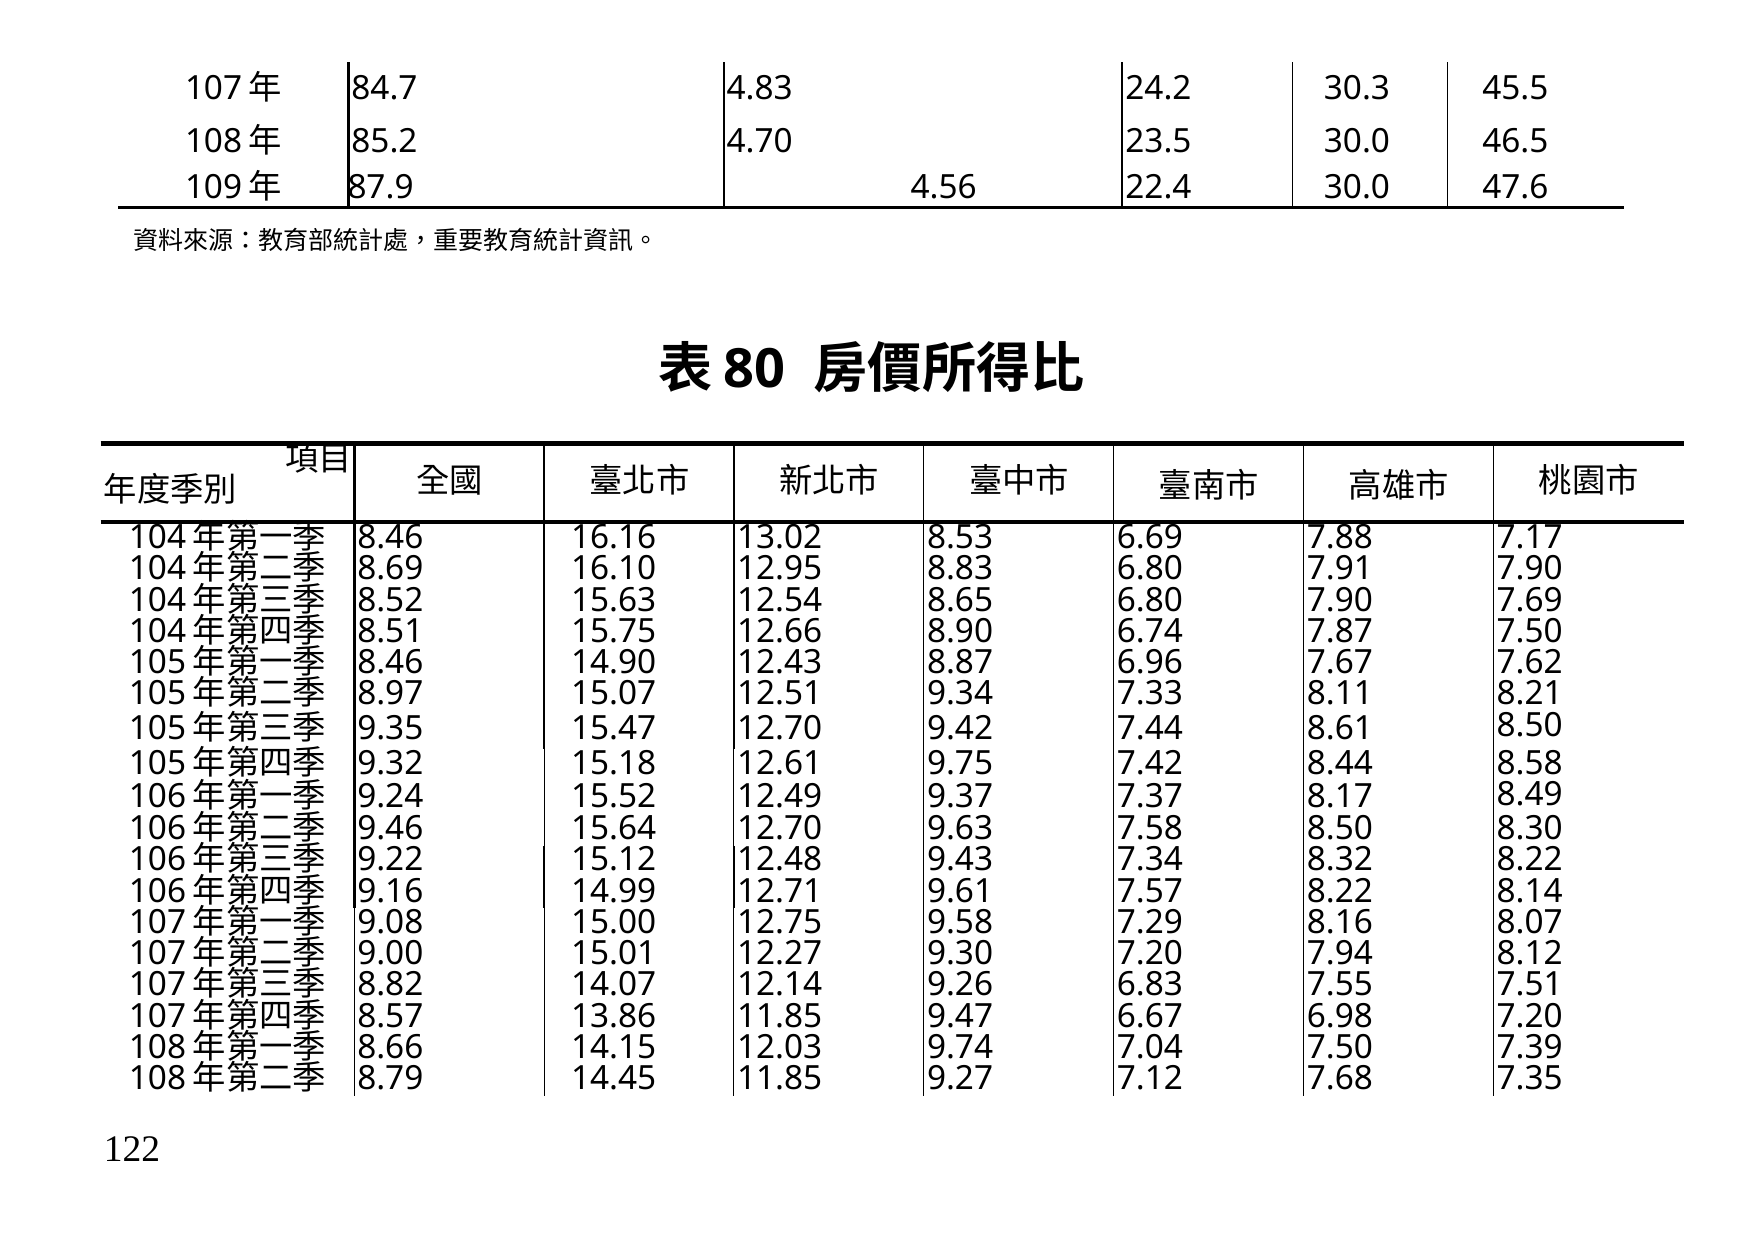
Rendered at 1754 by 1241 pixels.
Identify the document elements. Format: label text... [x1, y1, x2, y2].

table_cell 8.17 [1304, 781, 1493, 814]
table_cell 16.16 16.10 15.63 [545, 524, 733, 617]
table_cell 9.08 9.00 [355, 908, 544, 971]
table_cell 107年 [118, 62, 347, 115]
table_cell 12.43 [735, 649, 923, 680]
text 資料來源：教育部統計處，重要教育統計資訊。 [133, 220, 1554, 256]
table_cell 7.35 [1494, 1065, 1683, 1096]
table_cell 8.61 [1304, 711, 1493, 749]
table_cell 8.50 [1304, 815, 1493, 846]
table_cell 8.44 [1304, 749, 1493, 781]
table_cell 8.16 7.94 [1304, 908, 1493, 971]
table_cell 22.4 [1123, 168, 1292, 206]
table_cell 6.98 [1304, 1002, 1493, 1033]
table_cell 105年第二季 [101, 680, 353, 711]
table_cell 85.2 [350, 115, 723, 168]
table_header 臺南市 [1114, 446, 1303, 520]
table_cell 6.67 [1114, 1002, 1303, 1033]
table_cell 30.3 [1293, 62, 1447, 115]
table_cell 9.26 [924, 971, 1113, 1002]
table_cell 105年第一季 [101, 649, 353, 680]
table_cell 11.85 [734, 1065, 923, 1096]
table_cell 106年第二季 [101, 815, 353, 846]
table_cell 12.14 [734, 971, 923, 1002]
table_cell 23.5 [1123, 115, 1292, 168]
table_header 項目 年度季別 [101, 446, 353, 520]
table_cell 105年第四季 [101, 749, 353, 781]
table_cell 7.55 [1304, 971, 1493, 1002]
table_cell 107年第四季 [101, 1002, 354, 1033]
table_cell 104年第四季 [101, 617, 353, 648]
table_cell 9.34 [924, 680, 1113, 711]
table_cell 9.46 [356, 815, 544, 846]
table_cell 12.70 [734, 815, 923, 846]
table_cell 46.5 [1448, 115, 1624, 168]
table_cell 15.47 [545, 711, 733, 749]
table_cell 30.0 [1293, 168, 1447, 206]
table_cell 8.90 [924, 617, 1113, 648]
table_cell 7.34 7.57 [1114, 846, 1303, 908]
table_cell 8.66 [355, 1033, 544, 1064]
table_cell 15.75 [545, 617, 733, 648]
table_cell 9.63 [924, 815, 1113, 846]
table_cell 6.74 [1114, 617, 1303, 648]
table_cell 7.50 [1304, 1033, 1493, 1064]
table_cell 4.83 [725, 62, 1121, 115]
table_cell 12.51 [735, 680, 923, 711]
table_cell 8.21 [1494, 680, 1683, 711]
table_cell 7.29 7.20 [1114, 908, 1303, 971]
table_cell 7.68 [1304, 1065, 1493, 1096]
table_header 臺北市 [545, 446, 733, 520]
table_cell 8.97 [356, 680, 543, 711]
table_cell 8.50 [1494, 711, 1683, 749]
table_cell 7.51 [1494, 971, 1683, 1002]
table_cell 12.03 [734, 1033, 923, 1064]
table_cell 4.70 [725, 115, 1121, 168]
table_header 新北市 [735, 446, 923, 520]
table_cell 14.15 [545, 1033, 733, 1064]
table_cell 13.86 [545, 1002, 733, 1033]
table_cell 8.30 [1494, 815, 1683, 846]
table_cell 15.12 14.99 [545, 846, 733, 908]
table_cell 12.48 12.71 [735, 846, 923, 908]
table_cell 13.02 12.95 12.54 [735, 524, 923, 617]
table_cell 8.53 8.83 8.65 [924, 524, 1113, 617]
table_cell 15.00 15.01 [545, 908, 733, 971]
table_cell 104年第一季 104年第二季 104年第三季 [101, 524, 353, 617]
table_cell 7.20 [1494, 1002, 1683, 1033]
table_cell 15.52 [545, 781, 733, 814]
table_cell 7.42 [1114, 749, 1303, 781]
table_cell 8.22 8.14 [1494, 846, 1683, 908]
table_cell 108年 [118, 115, 347, 168]
table_cell 15.18 [545, 749, 733, 781]
table_cell 108年第二季 [101, 1065, 354, 1096]
table_cell 109年 [118, 168, 347, 206]
table_cell 45.5 [1448, 62, 1624, 115]
table_cell 8.51 [356, 617, 543, 648]
table_cell 9.32 [356, 749, 544, 781]
table_cell 6.69 6.80 6.80 [1114, 524, 1303, 617]
table_cell 108年第一季 [101, 1033, 354, 1064]
table_cell 7.37 [1114, 781, 1303, 814]
table_cell 12.61 [734, 749, 923, 781]
table_cell 8.82 [355, 971, 544, 1002]
table_cell 106年第一季 [101, 781, 353, 814]
table_cell 7.39 [1494, 1033, 1683, 1064]
table_cell 6.96 [1114, 649, 1303, 680]
table_cell 106年第三季 106年第四季 [101, 846, 353, 908]
table_cell 7.62 [1494, 649, 1683, 680]
table_cell 12.75 12.27 [734, 908, 923, 971]
table_cell 7.44 [1114, 711, 1303, 749]
table_cell 7.88 7.91 7.90 [1304, 524, 1493, 617]
table_cell 8.11 [1304, 680, 1493, 711]
table_cell 87.9 [350, 168, 723, 206]
table_cell 47.6 [1448, 168, 1624, 206]
table_cell 84.7 [350, 62, 723, 115]
table_cell 7.12 [1114, 1065, 1303, 1096]
table_header 桃園市 [1494, 446, 1683, 520]
table_cell 9.75 [924, 749, 1113, 781]
table_cell 12.66 [735, 617, 923, 648]
table_cell 8.87 [924, 649, 1113, 680]
table_cell 9.47 [924, 1002, 1113, 1033]
table_cell 4.56 [725, 168, 1121, 206]
table_header 全國 [356, 446, 543, 520]
table_cell 14.45 [545, 1065, 733, 1096]
table_cell 8.07 8.12 [1494, 908, 1683, 971]
table_cell 8.57 [355, 1002, 544, 1033]
table_cell 7.58 [1114, 815, 1303, 846]
table_cell 15.64 [545, 815, 733, 846]
subtitle 表80 房價所得比 [103, 307, 1639, 420]
table_cell 107年第三季 [101, 971, 354, 1002]
table_cell 107年第一季 107年第二季 [101, 908, 354, 971]
table_cell 7.87 [1304, 617, 1493, 648]
table_cell 9.37 [924, 781, 1113, 814]
table_cell 9.74 [924, 1033, 1113, 1064]
table_header 臺中市 [924, 446, 1113, 520]
table_cell 24.2 [1123, 62, 1292, 115]
table_cell 7.67 [1304, 649, 1493, 680]
table_cell 15.07 [545, 680, 733, 711]
table_cell 8.79 [355, 1065, 544, 1096]
table_cell 105年第三季 [101, 711, 353, 749]
table_cell 14.90 [545, 649, 733, 680]
table_cell 9.42 [924, 711, 1113, 749]
table_cell 9.24 [356, 781, 544, 814]
table_cell 30.0 [1293, 115, 1447, 168]
table_cell 7.17 7.90 7.69 [1494, 524, 1683, 617]
table_cell 12.70 [735, 711, 923, 749]
table_cell 7.33 [1114, 680, 1303, 711]
table_cell 6.83 [1114, 971, 1303, 1002]
table_cell 11.85 [734, 1002, 923, 1033]
table_cell 8.58 [1494, 749, 1683, 781]
table_cell 12.49 [734, 781, 923, 814]
table_cell 8.32 8.22 [1304, 846, 1493, 908]
table_cell 9.27 [924, 1065, 1113, 1096]
table_cell 9.43 9.61 [924, 846, 1113, 908]
table_cell 14.07 [545, 971, 733, 1002]
table_cell 7.50 [1494, 617, 1683, 648]
table_cell 8.49 [1494, 781, 1683, 814]
table_cell 9.35 [356, 711, 543, 749]
table_header 高雄市 [1304, 446, 1493, 520]
table_cell 7.04 [1114, 1033, 1303, 1064]
table_cell 8.46 [356, 649, 543, 680]
table_cell 9.22 9.16 [356, 846, 543, 908]
table_cell 8.46 8.69 8.52 [356, 524, 543, 617]
table_cell 9.58 9.30 [924, 908, 1113, 971]
